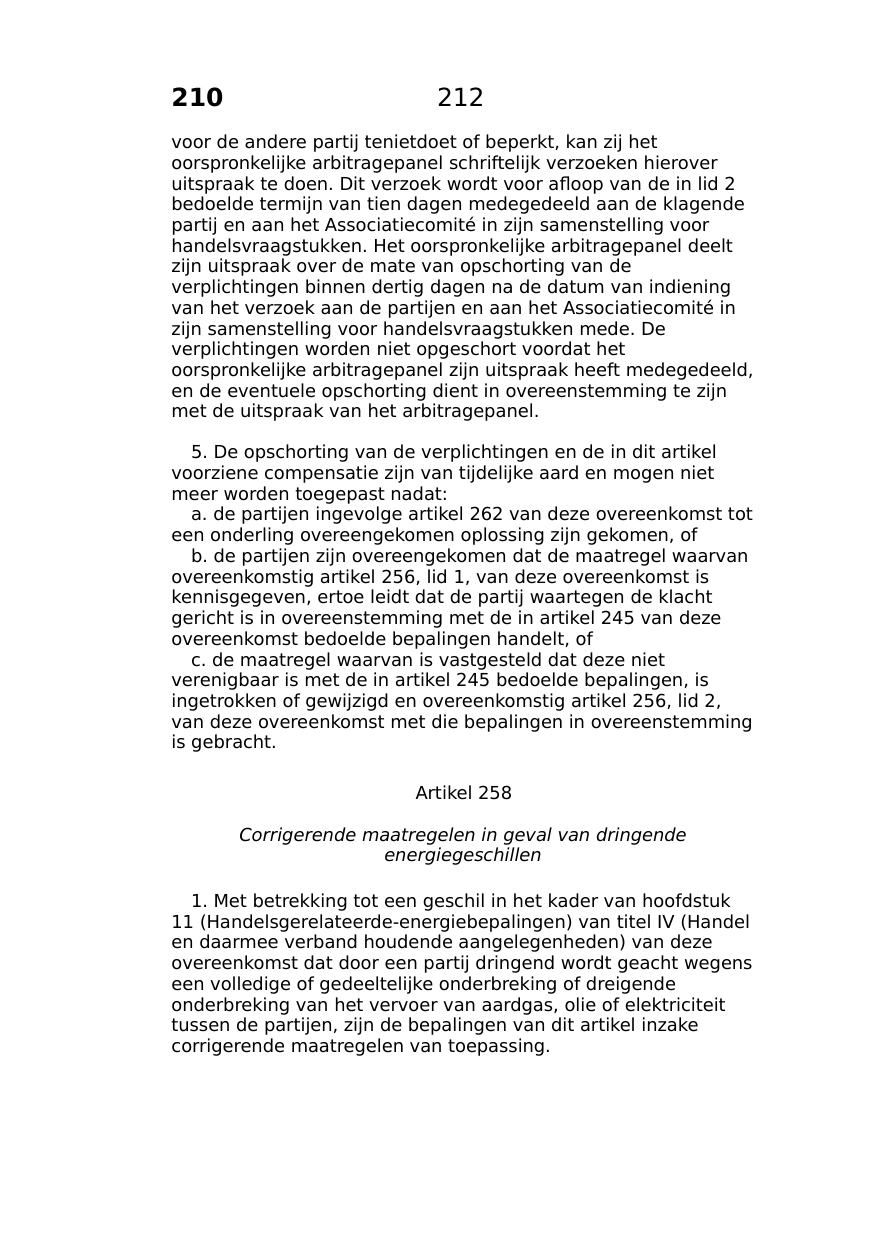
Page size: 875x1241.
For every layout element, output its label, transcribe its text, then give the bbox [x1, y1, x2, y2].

text b. de partijen zijn overeengekomen dat de maatregel waarvan overeenkomstig artikel 256, lid 1, van deze overeenkomst is kennisgegeven, ertoe leidt dat de partij waartegen de klacht gericht is in overeenstemming met de in artikel 245 van deze overeenkomst bedoelde bepalingen handelt, of [171, 546, 756, 649]
text 5. De opschorting van de verplichtingen en de in dit artikel voorziene compensatie zijn van tijdelijke aard en mogen niet meer worden toegepast nadat: [171, 442, 756, 504]
text 1. Met betrekking tot een geschil in het kader van hoofdstuk 11 (Handelsgerelateerde-energiebepalingen) van titel IV (Handel en daarmee verband houdende aangelegenheden) van deze overeenkomst dat door een partij dringend wordt geacht wegens een volledige of gedeeltelijke onderbreking of dreigende onderbreking van het vervoer van aardgas, olie of elektriciteit tussen de partijen, zijn de bepalingen van dit artikel inzake corrigerende maatregelen van toepassing. [171, 891, 756, 1057]
subtitle Artikel 258 Corrigerende maatregelen in geval van dringende energiegeschillen [171, 783, 756, 866]
text a. de partijen ingevolge artikel 262 van deze overeenkomst tot een onderling overeengekomen oplossing zijn gekomen, of [171, 504, 756, 546]
text c. de maatregel waarvan is vastgesteld dat deze niet verenigbaar is met de in artikel 245 bedoelde bepalingen, is ingetrokken of gewijzigd en overeenkomstig artikel 256, lid 2, van deze overeenkomst met die bepalingen in overeenstemming is gebracht. [171, 649, 756, 753]
text voor de andere partij tenietdoet of beperkt, kan zij het oorspronkelijke arbitragepanel schriftelijk verzoeken hierover uitspraak te doen. Dit verzoek wordt voor afloop van de in lid 2 bedoelde termijn van tien dagen medegedeeld aan de klagende partij en aan het Associatiecomité in zijn samenstelling voor handelsvraagstukken. Het oorspronkelijke arbitragepanel deelt zijn uitspraak over de mate van opschorting van de verplichtingen binnen dertig dagen na de datum van indiening van het verzoek aan de partijen en aan het Associatiecomité in zijn samenstelling voor handelsvraagstukken mede. De verplichtingen worden niet opgeschort voordat het oorspronkelijke arbitragepanel zijn uitspraak heeft medegedeeld, en de eventuele opschorting dient in overeenstemming te zijn met de uitspraak van het arbitragepanel. [171, 132, 756, 422]
